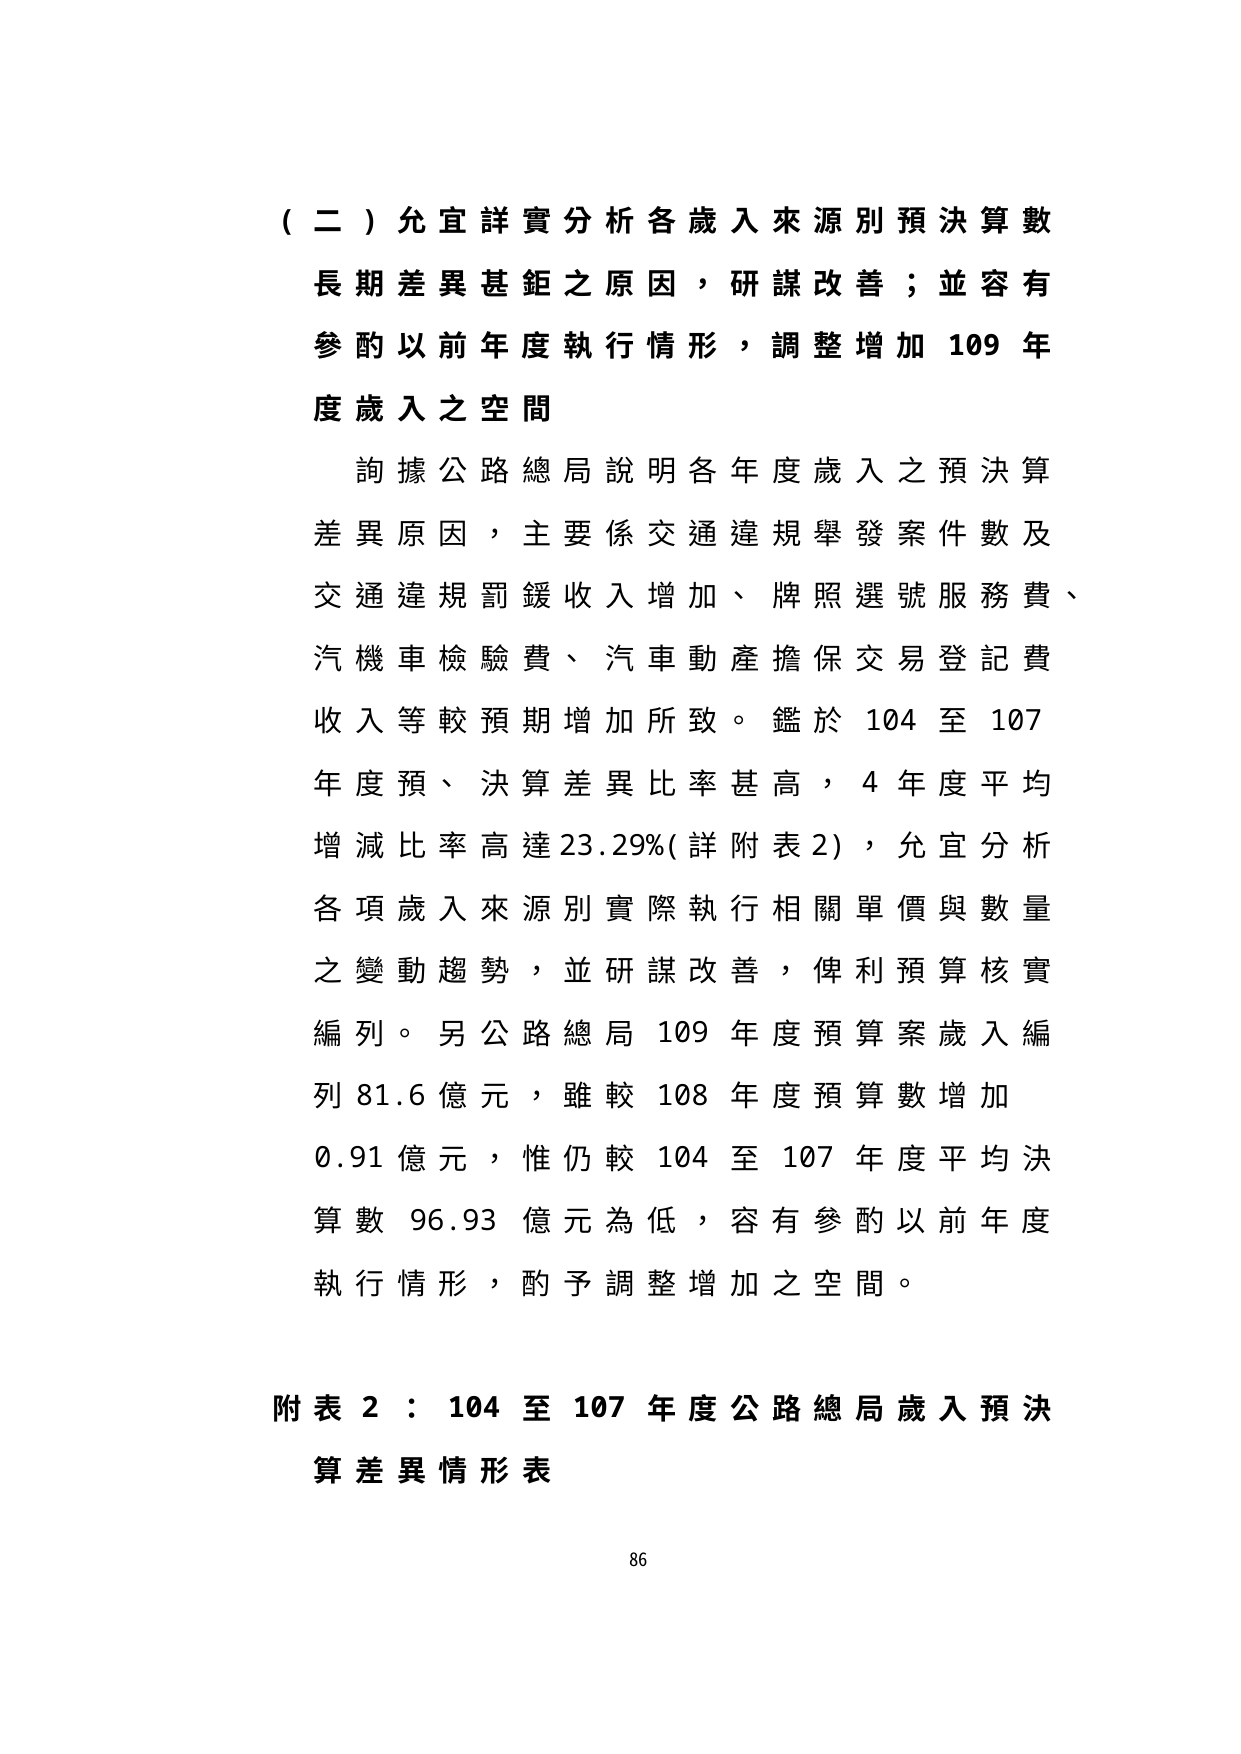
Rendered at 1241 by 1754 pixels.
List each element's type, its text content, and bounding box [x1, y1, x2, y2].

text 詢據公路總局說明各年度歲入之預決算差異原因，主要係交通違規舉發案件數及交通違規罰鍰收入增加、牌照選號服務費、汽機車檢驗費、汽車動產擔保交易登記費收入等較預期增加所致。鑑於104至107年度預、決算差異比率甚高，4年度平均增減比率高達23.29%(詳附表2)，允宜分析各項歲入來源別實際執行相關單價與數量之變動趨勢，並研謀改善，俾利預算核實編列。另公路總局109年度預算案歲入編列81.6億元，雖較108年度預算數增加0.91億元，惟仍較104至107年度平均決算數96.93億元為低，容有參酌以前年度執行情形，酌予調整增加之空間。 [271, 427, 1057, 1302]
text 附表2：104至107年度公路總局歲入預決算差異情形表 [237, 1365, 1057, 1490]
text (二)允宜詳實分析各歲入來源別預決算數長期差異甚鉅之原因，研謀改善；並容有參酌以前年度執行情形，調整增加109年度歲入之空間 [241, 177, 1057, 427]
